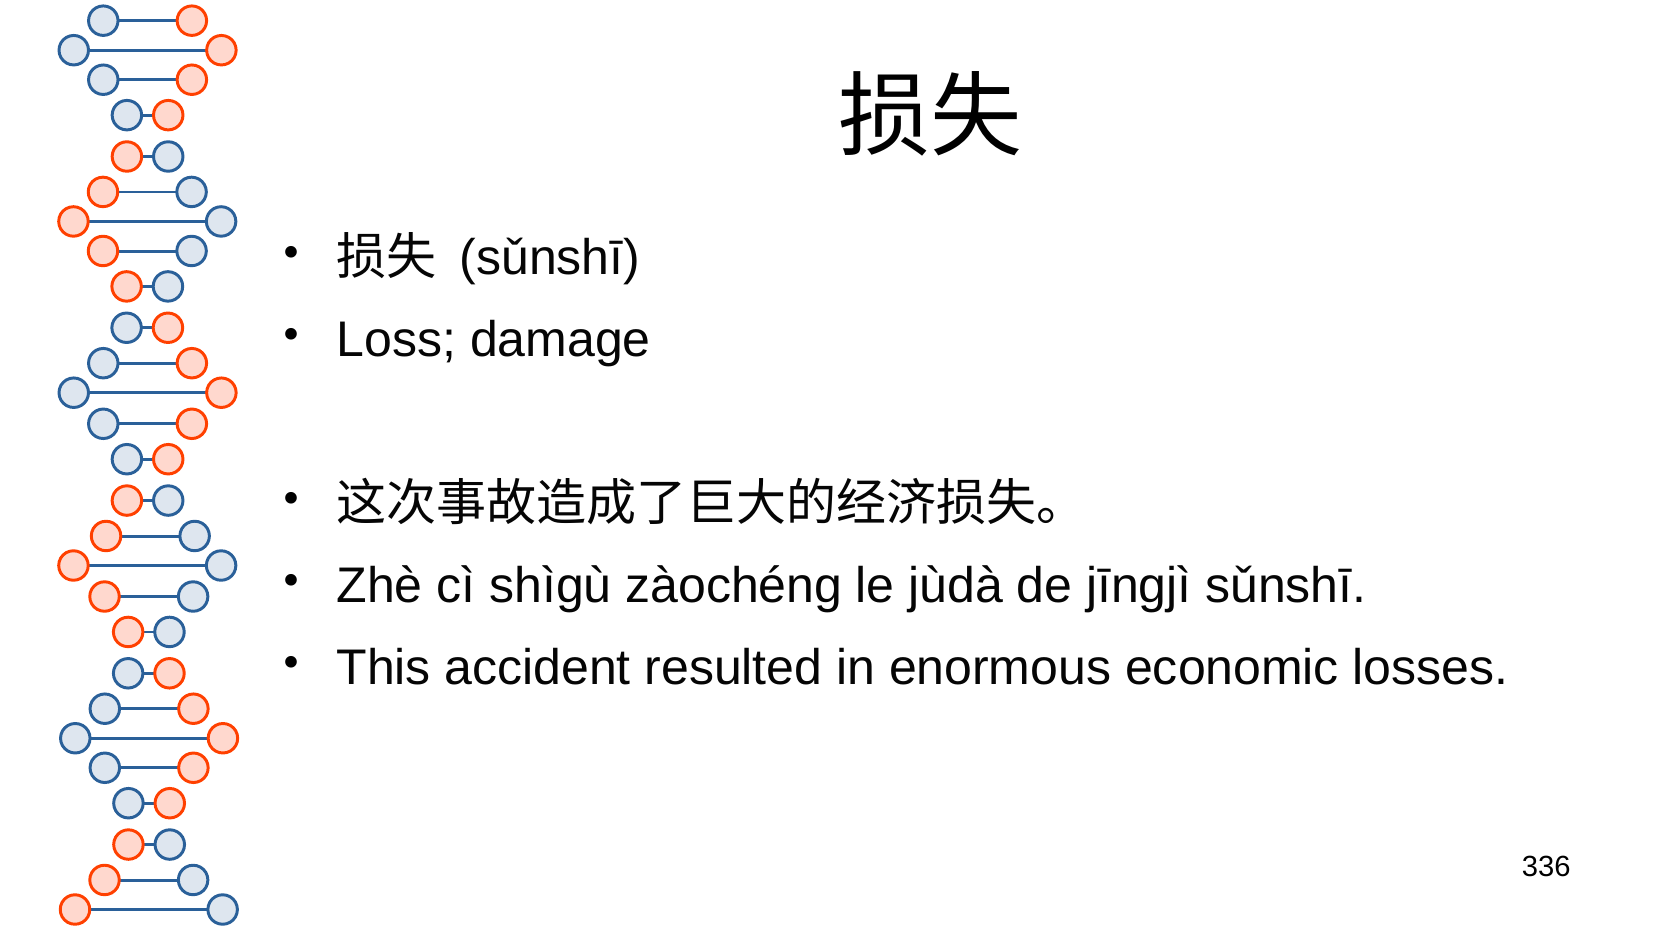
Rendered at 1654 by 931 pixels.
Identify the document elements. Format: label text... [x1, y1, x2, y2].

list 损失 (sǔnshī) Loss; damage 这次事故造成了巨大的经济损失。 Zhè cì shìgù zàochéng le jùdà de jīngjì sǔnshī. This accident resulted in enormous economic losses. [265, 224, 1595, 764]
title 损失 [265, 35, 1595, 189]
